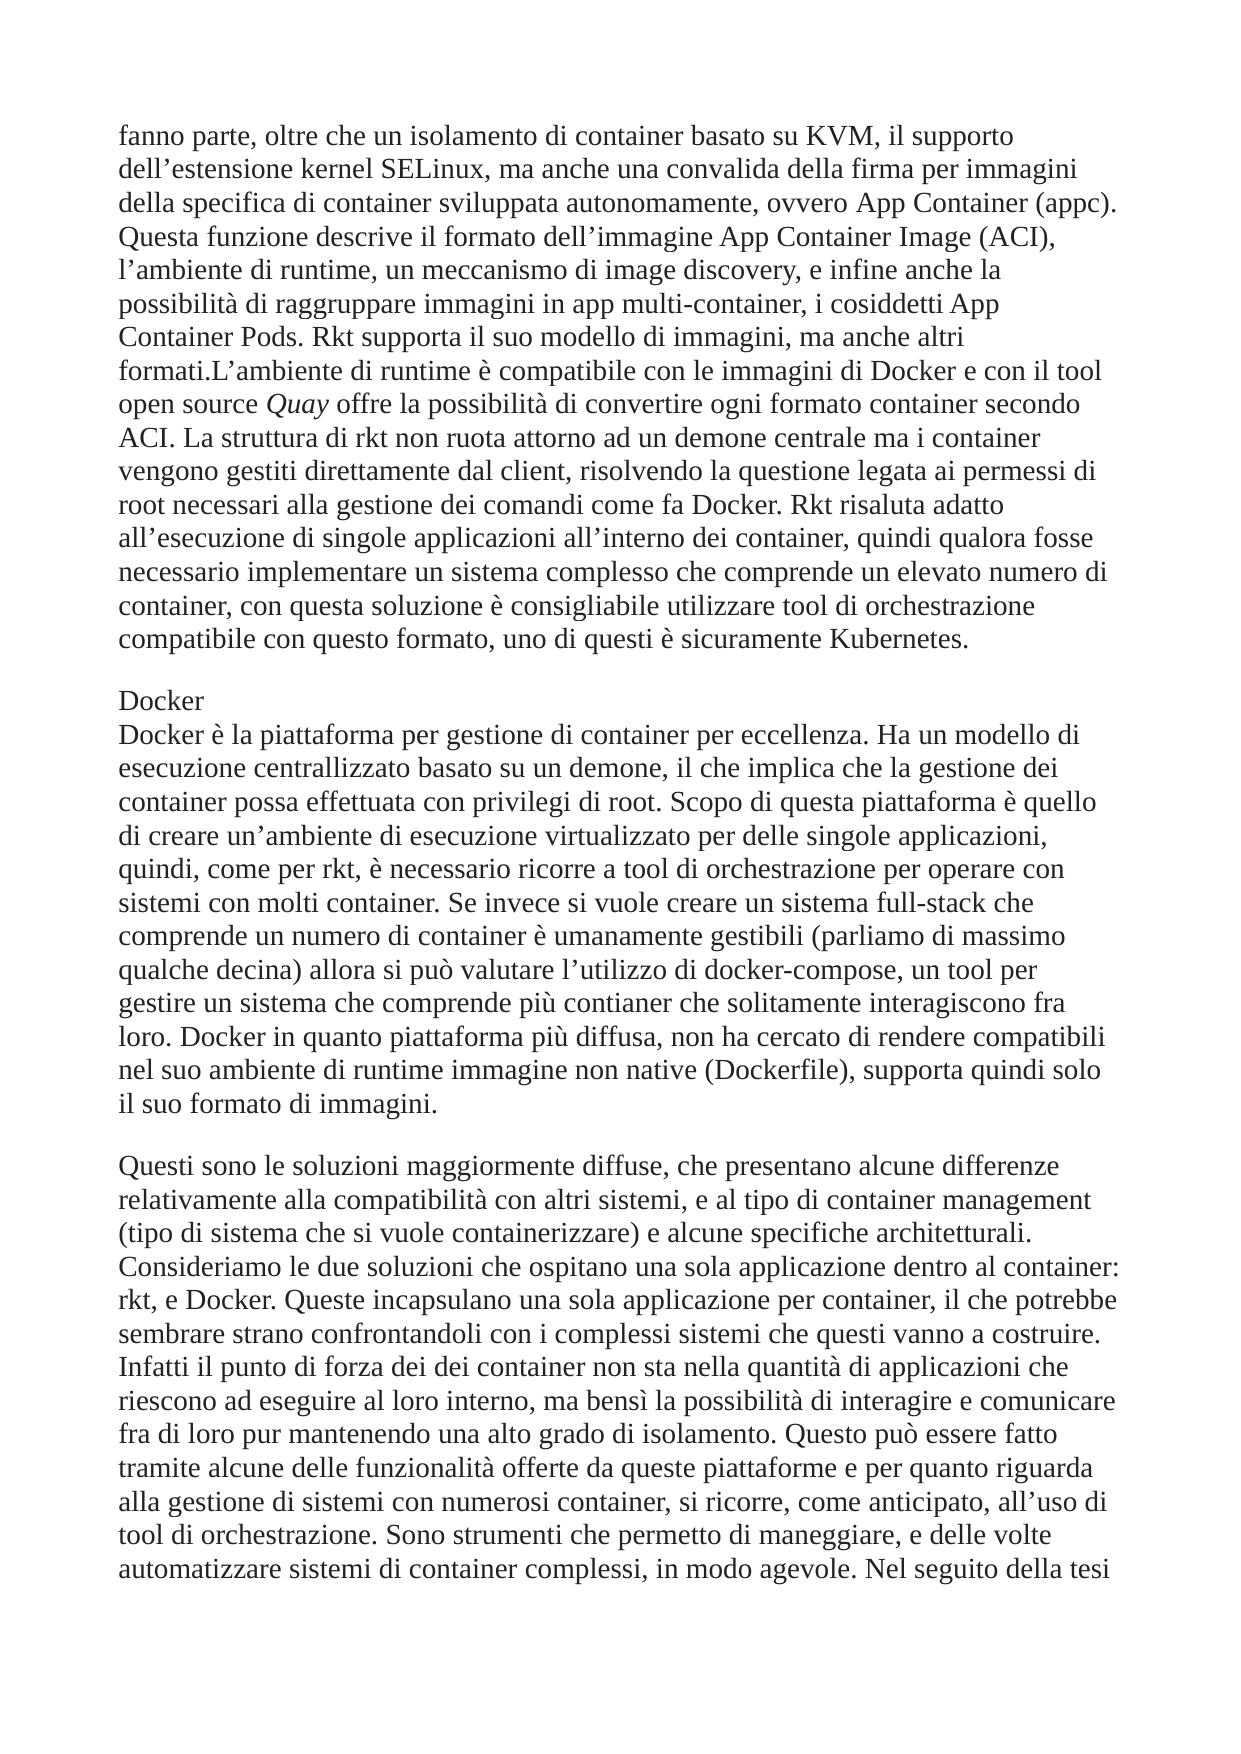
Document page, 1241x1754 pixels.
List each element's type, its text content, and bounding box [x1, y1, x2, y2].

text fanno parte, oltre che un isolamento di container basato su KVM, il supporto dell’estensione kernel SELinux, ma anche una convalida della firma per immagini della specifica di container sviluppata autonomamente, ovvero App Container (appc). Questa funzione descrive il formato dell’immagine App Container Image (ACI), l’ambiente di runtime, un meccanismo di image discovery, e infine anche la possibilità di raggruppare immagini in app multi-container, i cosiddetti App Container Pods. Rkt supporta il suo modello di immagini, ma anche altri formati.L’ambiente di runtime è compatibile con le immagini di Docker e con il tool open source Quay offre la possibilità di convertire ogni formato container secondo ACI. La struttura di rkt non ruota attorno ad un demone centrale ma i container vengono gestiti direttamente dal client, risolvendo la questione legata ai permessi di root necessari alla gestione dei comandi come fa Docker. Rkt risaluta adatto all’esecuzione di singole applicazioni all’interno dei container, quindi qualora fosse necessario implementare un sistema complesso che comprende un elevato numero di container, con questa soluzione è consigliabile utilizzare tool di orchestrazione compatibile con questo formato, uno di questi è sicuramente Kubernetes. [118, 118, 1122, 655]
text Docker è la piattaforma per gestione di container per eccellenza. Ha un modello di esecuzione centrallizzato basato su un demone, il che implica che la gestione dei container possa effettuata con privilegi di root. Scopo di questa piattaforma è quello di creare un’ambiente di esecuzione virtualizzato per delle singole applicazioni, quindi, come per rkt, è necessario ricorre a tool di orchestrazione per operare con sistemi con molti container. Se invece si vuole creare un sistema full-stack che comprende un numero di container è umanamente gestibili (parliamo di massimo qualche decina) allora si può valutare l’utilizzo di docker-compose, un tool per gestire un sistema che comprende più contianer che solitamente interagiscono fra loro. Docker in quanto piattaforma più diffusa, non ha cercato di rendere compatibili nel suo ambiente di runtime immagine non native (Dockerfile), supporta quindi solo il suo formato di immagini. [118, 717, 1122, 1119]
text Docker [118, 683, 1122, 717]
text Questi sono le soluzioni maggiormente diffuse, che presentano alcune differenze relativamente alla compatibilità con altri sistemi, e al tipo di container management (tipo di sistema che si vuole containerizzare) e alcune specifiche architetturali. Consideriamo le due soluzioni che ospitano una sola applicazione dentro al container: rkt, e Docker. Queste incapsulano una sola applicazione per container, il che potrebbe sembrare strano confrontandoli con i complessi sistemi che questi vanno a costruire. Infatti il punto di forza dei dei container non sta nella quantità di applicazioni che riescono ad eseguire al loro interno, ma bensì la possibilità di interagire e comunicare fra di loro pur mantenendo una alto grado di isolamento. Questo può essere fatto tramite alcune delle funzionalità offerte da queste piattaforme e per quanto riguarda alla gestione di sistemi con numerosi container, si ricorre, come anticipato, all’uso di tool di orchestrazione. Sono strumenti che permetto di maneggiare, e delle volte automatizzare sistemi di container complessi, in modo agevole. Nel seguito della tesi [118, 1148, 1122, 1584]
